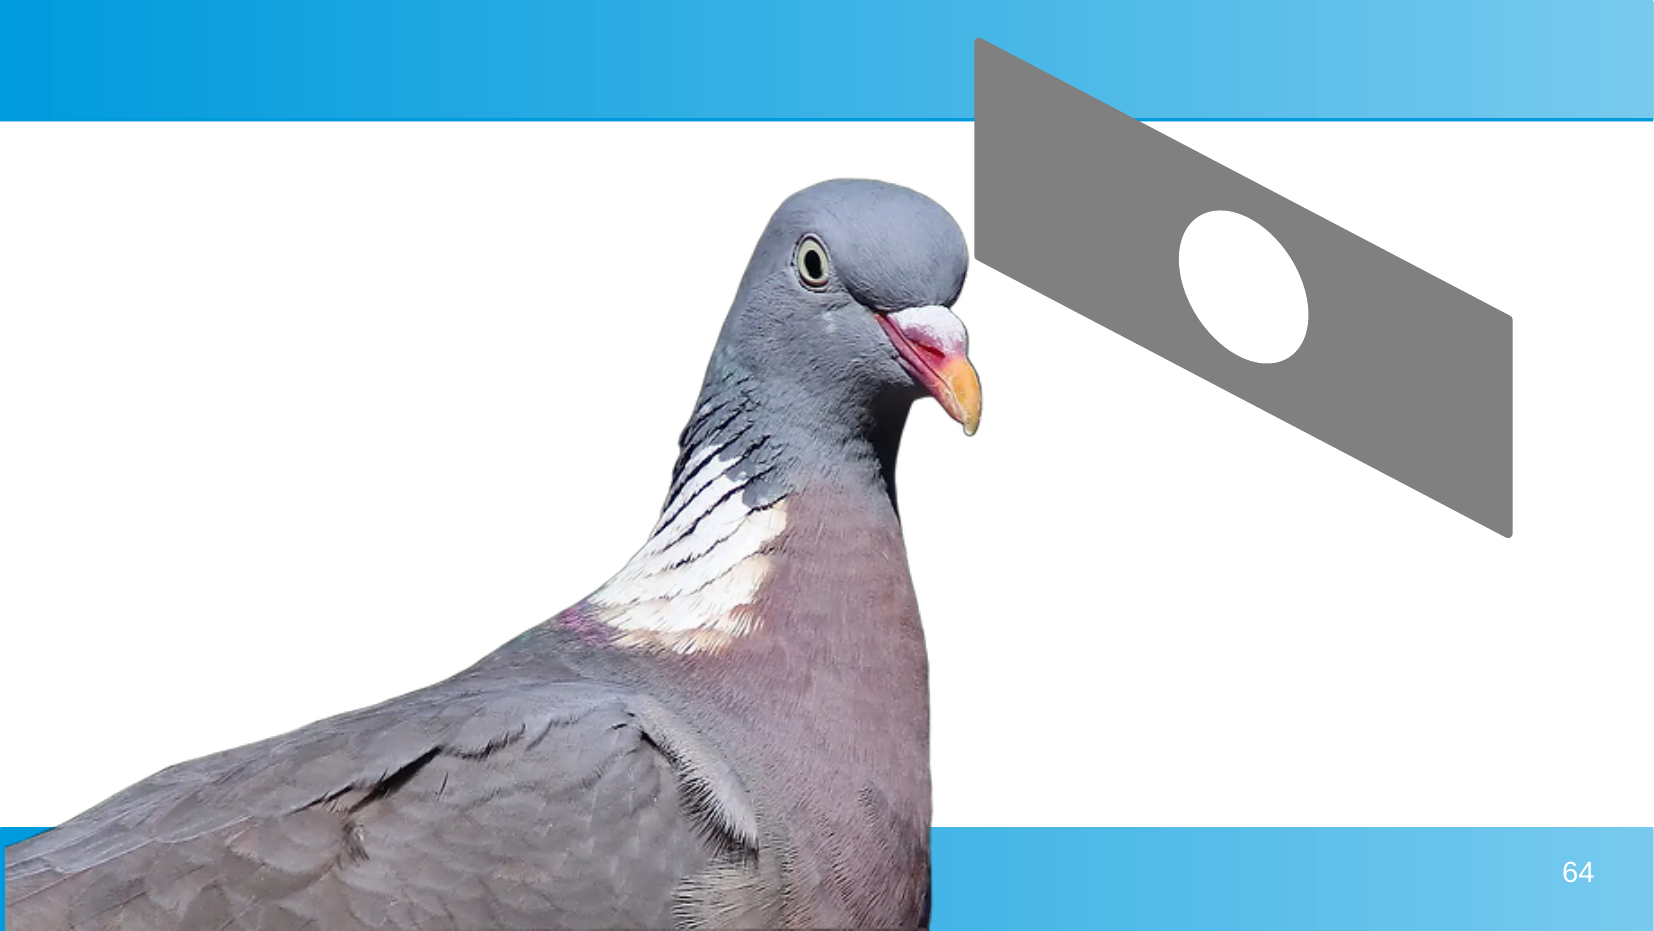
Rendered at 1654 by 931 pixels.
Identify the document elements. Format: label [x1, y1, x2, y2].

text_box [978, 42, 1509, 534]
picture [5, 130, 1007, 931]
